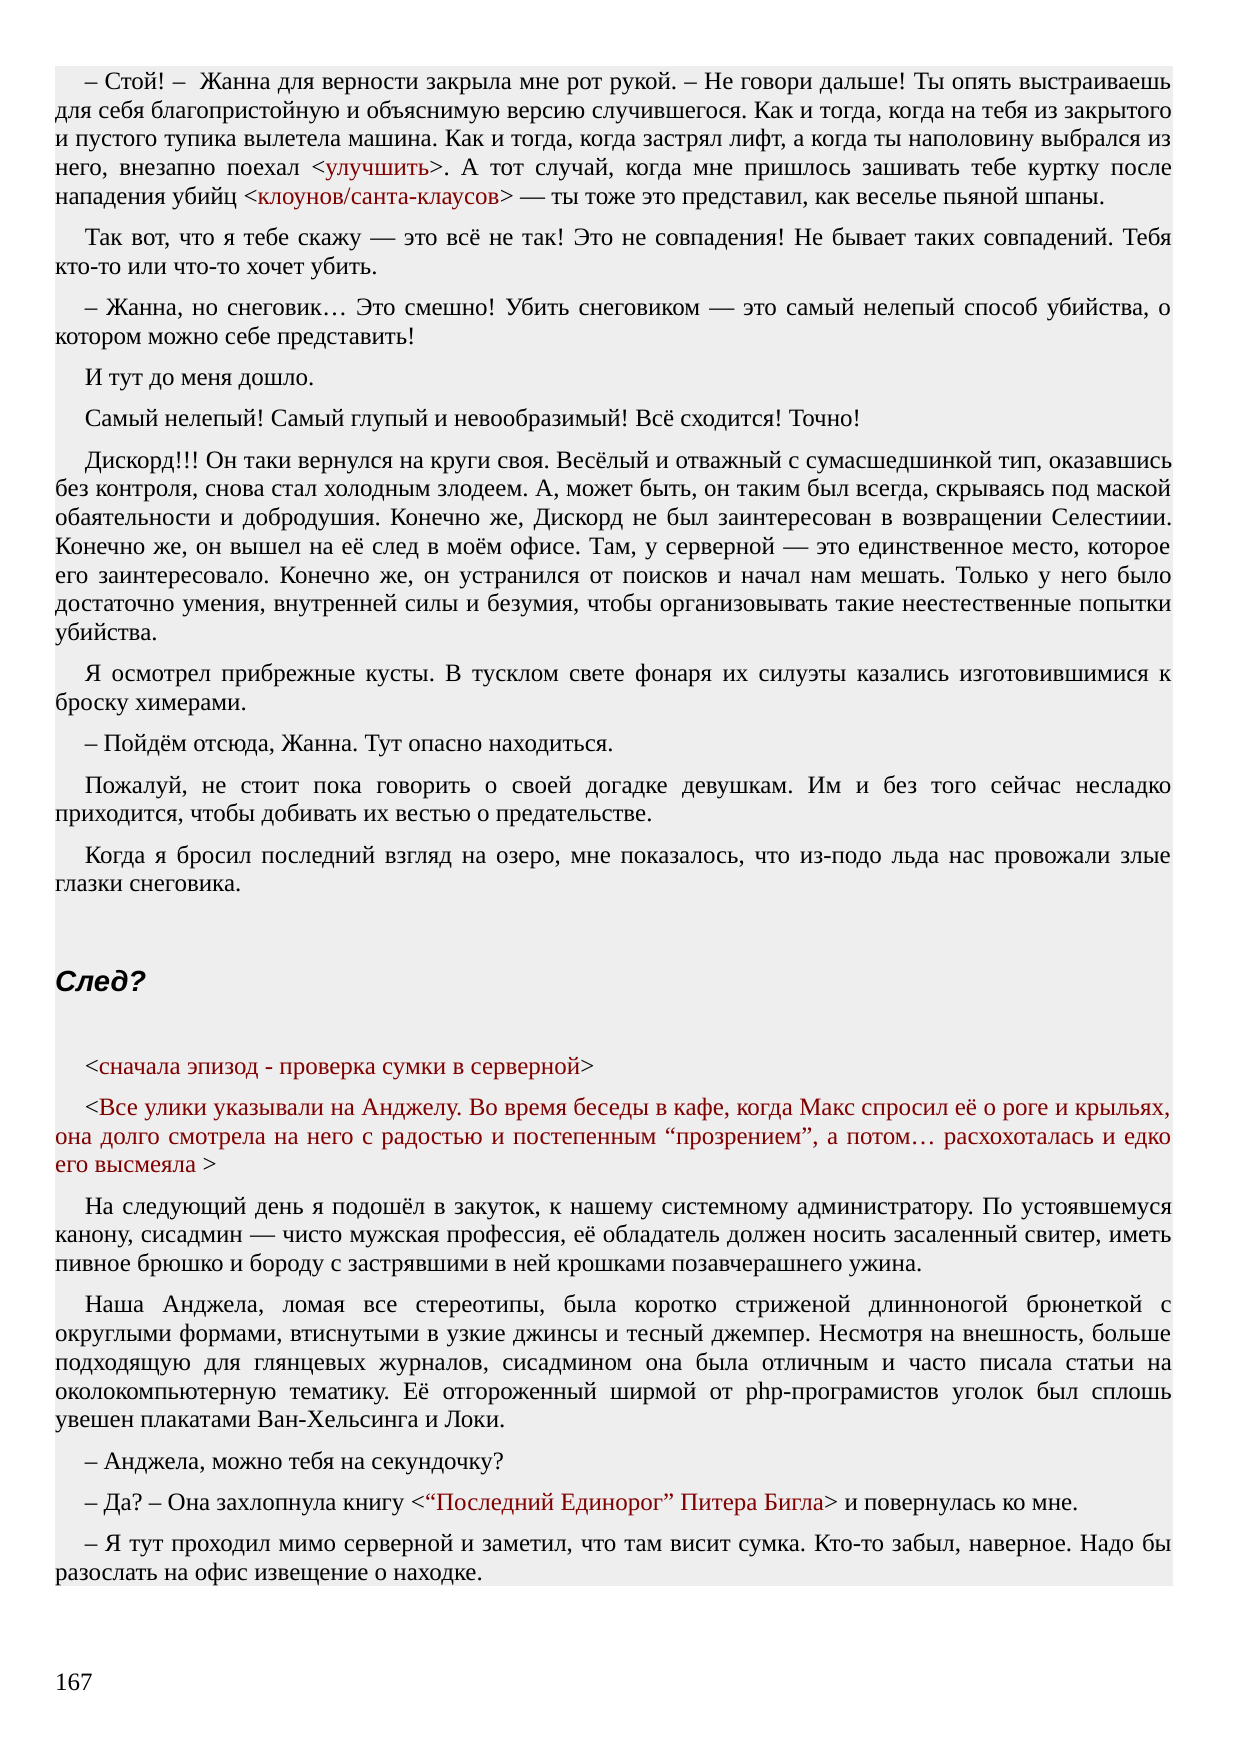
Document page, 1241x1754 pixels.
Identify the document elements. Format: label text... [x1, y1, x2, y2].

text – Анджела, можно тебя на секундочку? [55, 1446, 1173, 1474]
text И тут до меня дошло. [55, 362, 1173, 391]
text – Стой! – Жанна для верности закрыла мне рот рукой. – Не говори дальше! Ты опять выстраиваешь для себя благопристойную и объяснимую версию случившегося. Как и тогда, когда на тебя из закрытого и пустого тупика вылетела машина. Как и тогда, когда застрял лифт, а когда ты наполовину выбрался из него, внезапно поехал <улучшить>. А тот случай, когда мне пришлось зашивать тебе куртку после нападения убийц <клоунов/санта-клаусов> — ты тоже это представил, как веселье пьяной шпаны. [55, 66, 1173, 210]
text Самый нелепый! Самый глупый и невообразимый! Всё сходится! Точно! [55, 403, 1173, 432]
text Наша Анджела, ломая все стереотипы, была коротко стриженой длинноногой брюнеткой с округлыми формами, втиснутыми в узкие джинсы и тесный джемпер. Несмотря на внешность, больше подходящую для глянцевых журналов, сисадмином она была отличным и часто писала статьи на околокомпьютерную тематику. Её отгороженный ширмой от php-програмистов уголок был сплошь увешен плакатами Ван-Хельсинга и Локи. [55, 1289, 1173, 1433]
text – Жанна, но снеговик… Это смешно! Убить снеговиком — это самый нелепый способ убийства, о котором можно себе представить! [55, 292, 1173, 350]
text <Все улики указывали на Анджелу. Во время беседы в кафе, когда Макс спросил её о роге и крыльях, она долго смотрела на него с радостью и постепенным “прозрением”, а потом… расхохоталась и едко его высмеяла > [55, 1092, 1173, 1178]
text – Да? – Она захлопнула книгу <“Последний Единорог” Питера Бигла> и повернулась ко мне. [55, 1487, 1173, 1516]
text Дискорд!!! Он таки вернулся на круги своя. Весёлый и отважный с сумасшедшинкой тип, оказавшись без контроля, снова стал холодным злодеем. А, может быть, он таким был всегда, скрываясь под маской обаятельности и добродушия. Конечно же, Дискорд не был заинтересован в возвращении Селестиии. Конечно же, он вышел на её след в моём офисе. Там, у серверной — это единственное место, которое его заинтересовало. Конечно же, он устранился от поисков и начал нам мешать. Только у него было достаточно умения, внутренней силы и безумия, чтобы организовывать такие неестественные попытки убийства. [55, 445, 1173, 646]
text <сначала эпизод - проверка сумки в серверной> [55, 1051, 1173, 1079]
text На следующий день я подошёл в закуток, к нашему системному администратору. По устоявшемуся канону, сисадмин — чисто мужская профессия, её обладатель должен носить засаленный свитер, иметь пивное брюшко и бороду с застрявшими в ней крошками позавчерашнего ужина. [55, 1191, 1173, 1277]
text Я осмотрел прибрежные кусты. В тусклом свете фонаря их силуэты казались изготовившимися к броску химерами. [55, 658, 1173, 716]
text Так вот, что я тебе скажу — это всё не так! Это не совпадения! Не бывает таких совпадений. Тебя кто-то или что-то хочет убить. [55, 222, 1173, 280]
text – Я тут проходил мимо серверной и заметил, что там висит сумка. Кто-то забыл, наверное. Надо бы разослать на офис извещение о находке. [55, 1528, 1173, 1586]
text – Пойдём отсюда, Жанна. Тут опасно находиться. [55, 728, 1173, 757]
subtitle След? [55, 963, 1173, 997]
text Пожалуй, не стоит пока говорить о своей догадке девушкам. Им и без того сейчас несладко приходится, чтобы добивать их вестью о предательстве. [55, 770, 1173, 827]
text Когда я бросил последний взгляд на озеро, мне показалось, что из-подо льда нас провожали злые глазки снеговика. [55, 840, 1173, 897]
